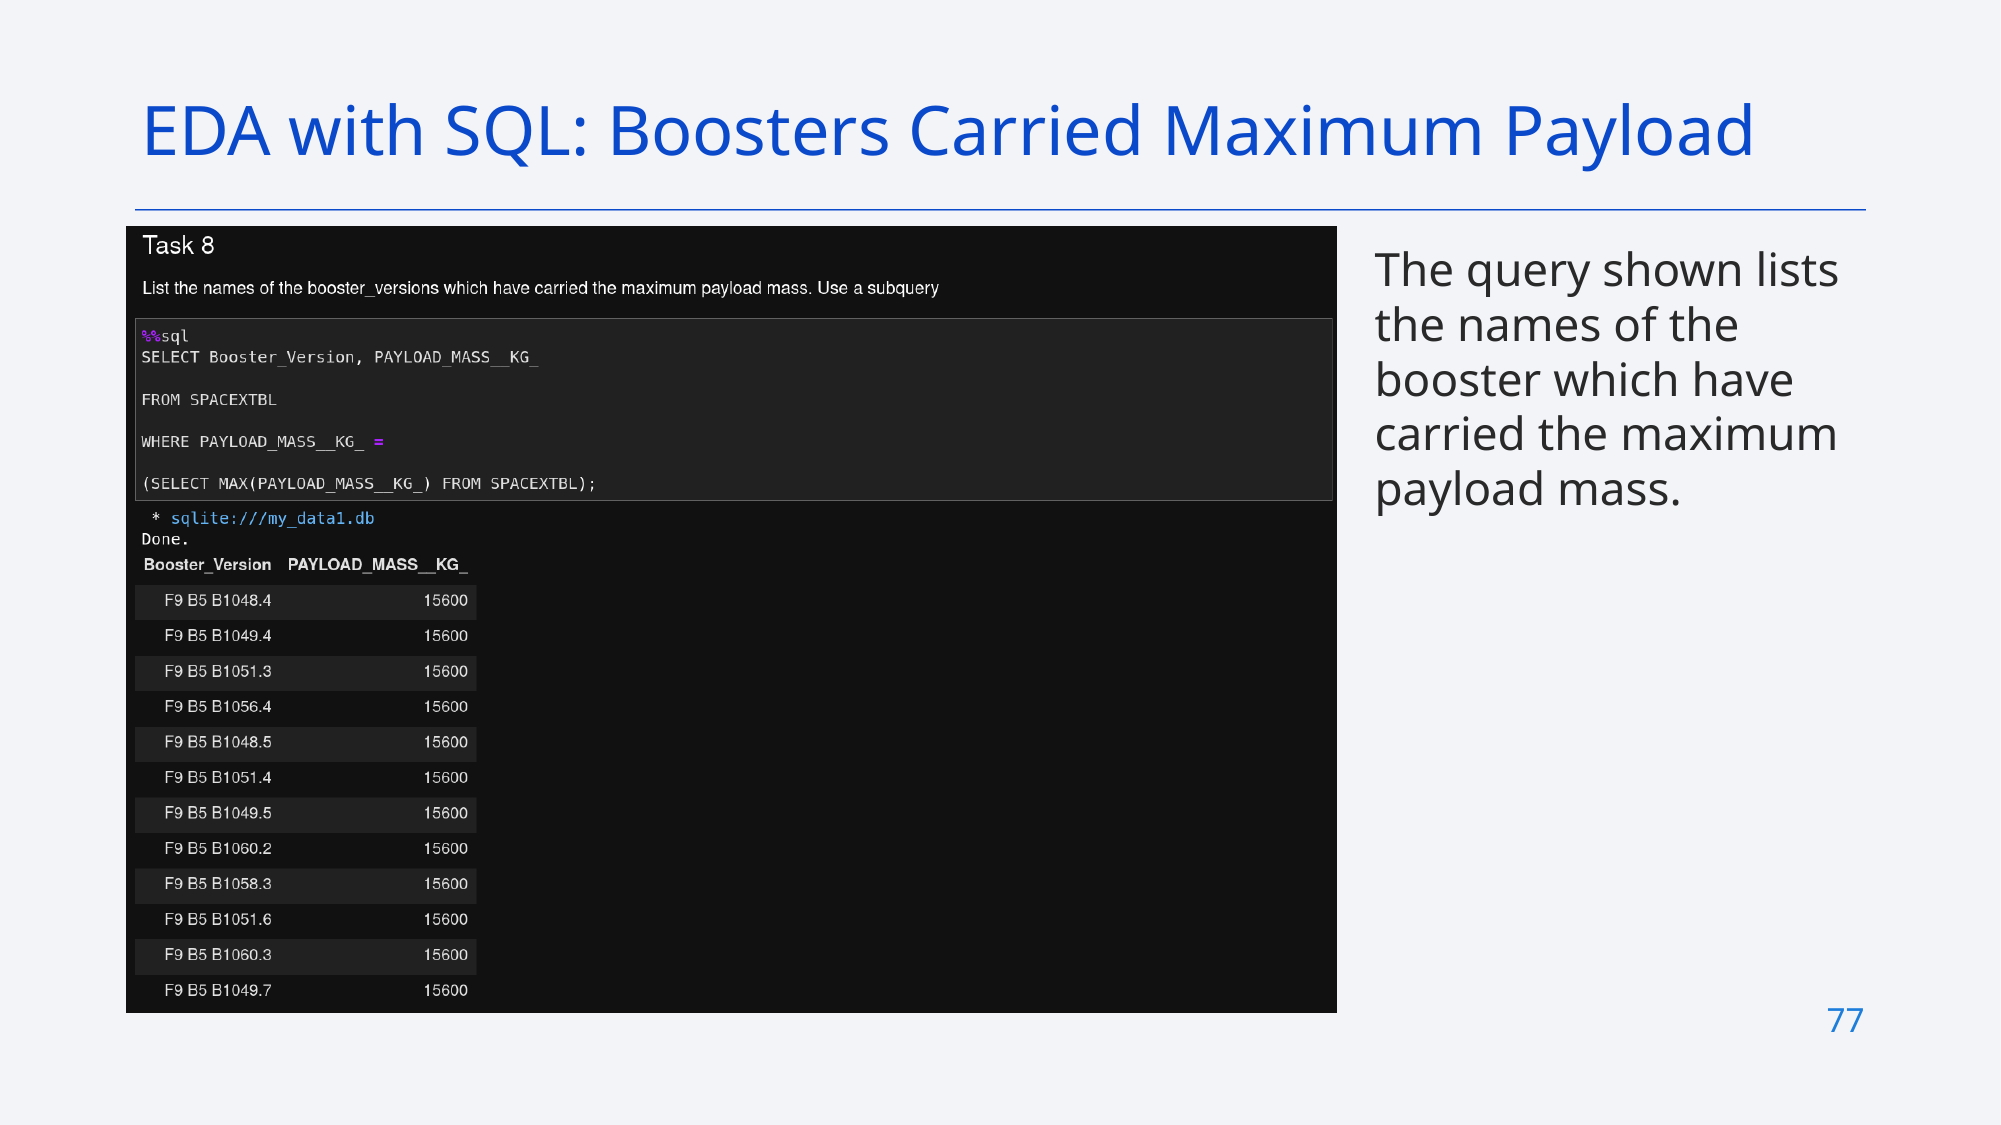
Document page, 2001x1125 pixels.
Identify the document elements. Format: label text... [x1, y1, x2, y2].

text_box EDA with SQL: Boosters Carried Maximum Payload [126, 88, 1852, 179]
list The query shown lists the names of the booster which have carried the maximum payload mass. [1359, 232, 1885, 946]
picture [0, 0, 2001, 1125]
